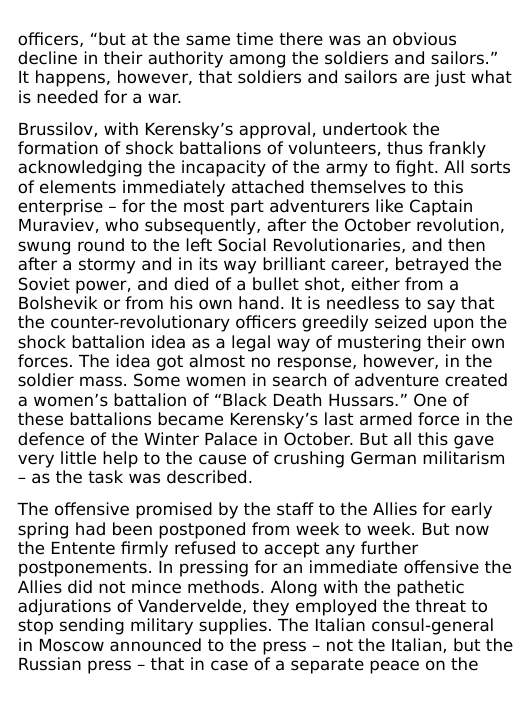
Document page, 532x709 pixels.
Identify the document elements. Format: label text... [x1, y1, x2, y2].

text The offensive promised by the staff to the Allies for early spring had been postponed from week to week. But now the Entente firmly refused to accept any further postponements. In pressing for an immediate offensive the Allies did not mince methods. Along with the pathetic adjurations of Vandervelde, they employed the threat to stop sending military supplies. The Italian consul-general in Moscow announced to the press – not the Italian, but the Russian press – that in case of a separate peace on the [18, 500, 514, 674]
text officers, “but at the same time there was an obvious decline in their authority among the soldiers and sailors.” It happens, however, that soldiers and sailors are just what is needed for a war. [18, 29, 514, 107]
text Brussilov, with Kerensky’s approval, undertook the formation of shock battalions of volunteers, thus frankly acknowledging the incapacity of the army to fight. All sorts of elements immediately attached themselves to this enterprise – for the most part adventurers like Captain Muraviev, who subsequently, after the October revolution, swung round to the left Social Revolutionaries, and then after a stormy and in its way brilliant career, betrayed the Soviet power, and died of a bullet shot, either from a Bolshevik or from his own hand. It is needless to say that the counter-revolutionary officers greedily seized upon the shock battalion idea as a legal way of mustering their own forces. The idea got almost no response, however, in the soldier mass. Some women in search of adventure created a women’s battalion of “Black Death Hussars.” One of these battalions became Kerensky’s last armed force in the defence of the Winter Palace in October. But all this gave very little help to the cause of crushing German militarism – as the task was described. [18, 119, 514, 488]
